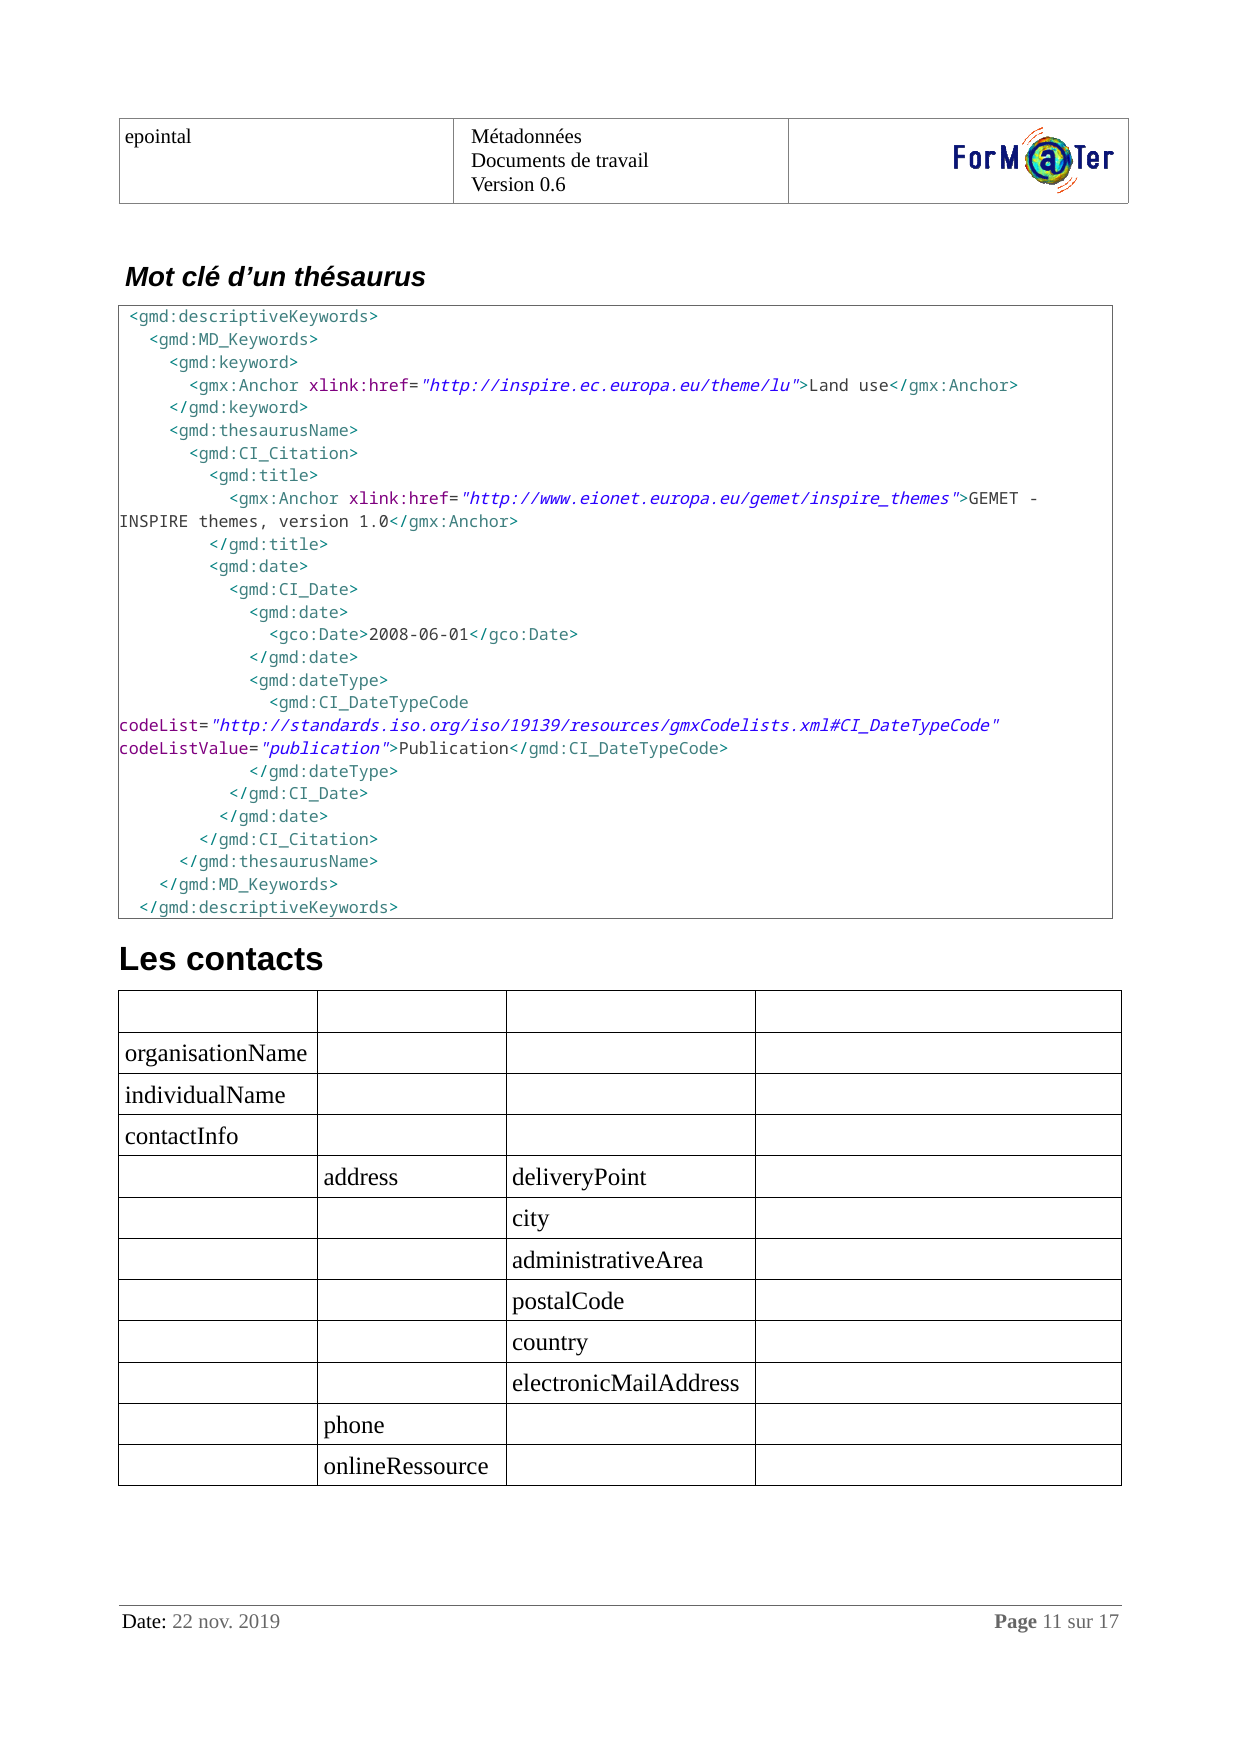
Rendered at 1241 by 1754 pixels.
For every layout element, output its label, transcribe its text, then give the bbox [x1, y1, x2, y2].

table_cell [507, 1033, 755, 1073]
table_cell deliveryPoint [507, 1156, 755, 1197]
table_cell phone [318, 1404, 506, 1444]
table_cell [756, 1445, 1121, 1485]
table_cell individualName [119, 1074, 317, 1114]
table_cell organisationName [119, 1033, 317, 1073]
table_cell [119, 1321, 317, 1362]
table_cell [318, 1363, 506, 1403]
table_cell contactInfo [119, 1115, 317, 1155]
subtitle Mot clé d’un thésaurus [125, 261, 1122, 293]
table_cell [318, 1239, 506, 1279]
table_cell [507, 1115, 755, 1155]
table_cell [318, 1074, 506, 1114]
table_header [318, 991, 506, 1032]
table_cell [318, 1198, 506, 1238]
table_cell electronicMailAddress [507, 1363, 755, 1403]
table_cell [119, 1445, 317, 1485]
table_cell address [318, 1156, 506, 1197]
table_cell [756, 1115, 1121, 1155]
table_cell [507, 1445, 755, 1485]
table_header [119, 991, 317, 1032]
table_cell onlineRessource [318, 1445, 506, 1485]
table_cell [119, 1404, 317, 1444]
table_cell [119, 1363, 317, 1403]
picture [944, 123, 1123, 197]
table_cell [507, 1404, 755, 1444]
table_cell country [507, 1321, 755, 1362]
table_cell [756, 1156, 1121, 1197]
table_cell [119, 1156, 317, 1197]
table_cell [507, 1074, 755, 1114]
table_cell postalCode [507, 1280, 755, 1320]
table_cell administrativeArea [507, 1239, 755, 1279]
table_cell [756, 1033, 1121, 1073]
table_cell [318, 1115, 506, 1155]
table_cell [318, 1280, 506, 1320]
subtitle Les contacts [119, 939, 1122, 978]
table_cell [756, 1404, 1121, 1444]
table_header [756, 991, 1121, 1032]
table_cell [756, 1363, 1121, 1403]
table_cell [756, 1321, 1121, 1362]
table_cell [119, 1239, 317, 1279]
table_cell [119, 1280, 317, 1320]
table_header [507, 991, 755, 1032]
table_cell [318, 1321, 506, 1362]
table_cell [756, 1198, 1121, 1238]
table_cell [119, 1198, 317, 1238]
table_cell [756, 1239, 1121, 1279]
table_cell city [507, 1198, 755, 1238]
table_cell [756, 1074, 1121, 1114]
table_cell [756, 1280, 1121, 1320]
table_cell [318, 1033, 506, 1073]
